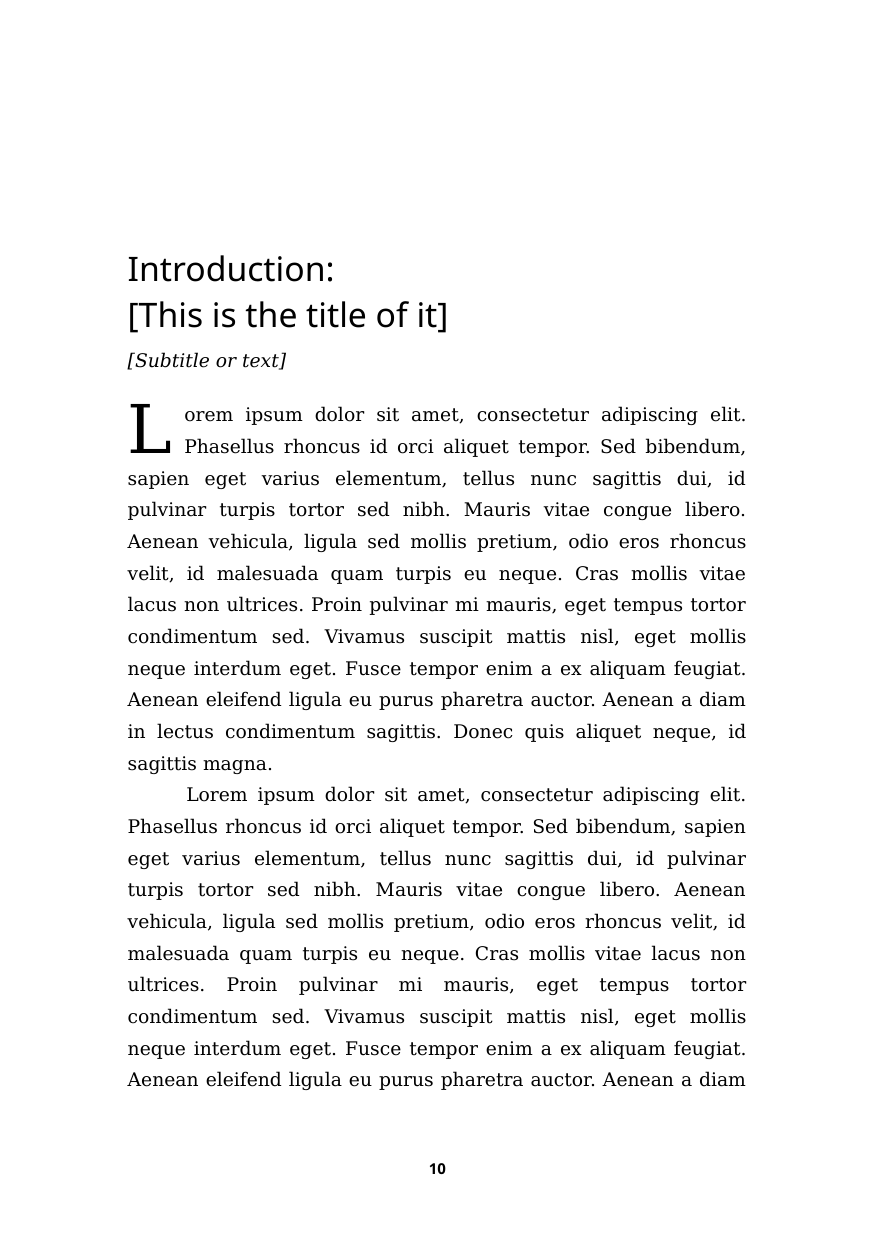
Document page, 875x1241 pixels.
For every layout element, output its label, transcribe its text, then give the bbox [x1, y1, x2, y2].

subtitle Introduction: [This is the title of it] [127, 246, 747, 338]
text Lorem ipsum dolor sit amet, consectetur adipiscing elit. Phasellus rhoncus id orci aliquet tempor. Sed bibendum, sapien eget varius elementum, tellus nunc sagittis dui, id pulvinar turpis tortor sed nibh. Mauris vitae congue libero. Aenean vehicula, ligula sed mollis pretium, odio eros rhoncus velit, id malesuada quam turpis eu neque. Cras mollis vitae lacus non ultrices. Proin pulvinar mi mauris, eget tempus tortor condimentum sed. Vivamus suscipit mattis nisl, eget mollis neque interdum eget. Fusce tempor enim a ex aliquam feugiat. Aenean eleifend ligula eu purus pharetra auctor. Aenean a diam in lectus condimentum sagittis. Donec quis aliquet neque, id sagittis magna. [127, 404, 747, 774]
text [Subtitle or text] [127, 350, 747, 372]
text Lorem ipsum dolor sit amet, consectetur adipiscing elit. Phasellus rhoncus id orci aliquet tempor. Sed bibendum, sapien eget varius elementum, tellus nunc sagittis dui, id pulvinar turpis tortor sed nibh. Mauris vitae congue libero. Aenean vehicula, ligula sed mollis pretium, odio eros rhoncus velit, id malesuada quam turpis eu neque. Cras mollis vitae lacus non ultrices. Proin pulvinar mi mauris, eget tempus tortor condimentum sed. Vivamus suscipit mattis nisl, eget mollis neque interdum eget. Fusce tempor enim a ex aliquam feugiat. Aenean eleifend ligula eu purus pharetra auctor. Aenean a diam [127, 784, 747, 1091]
